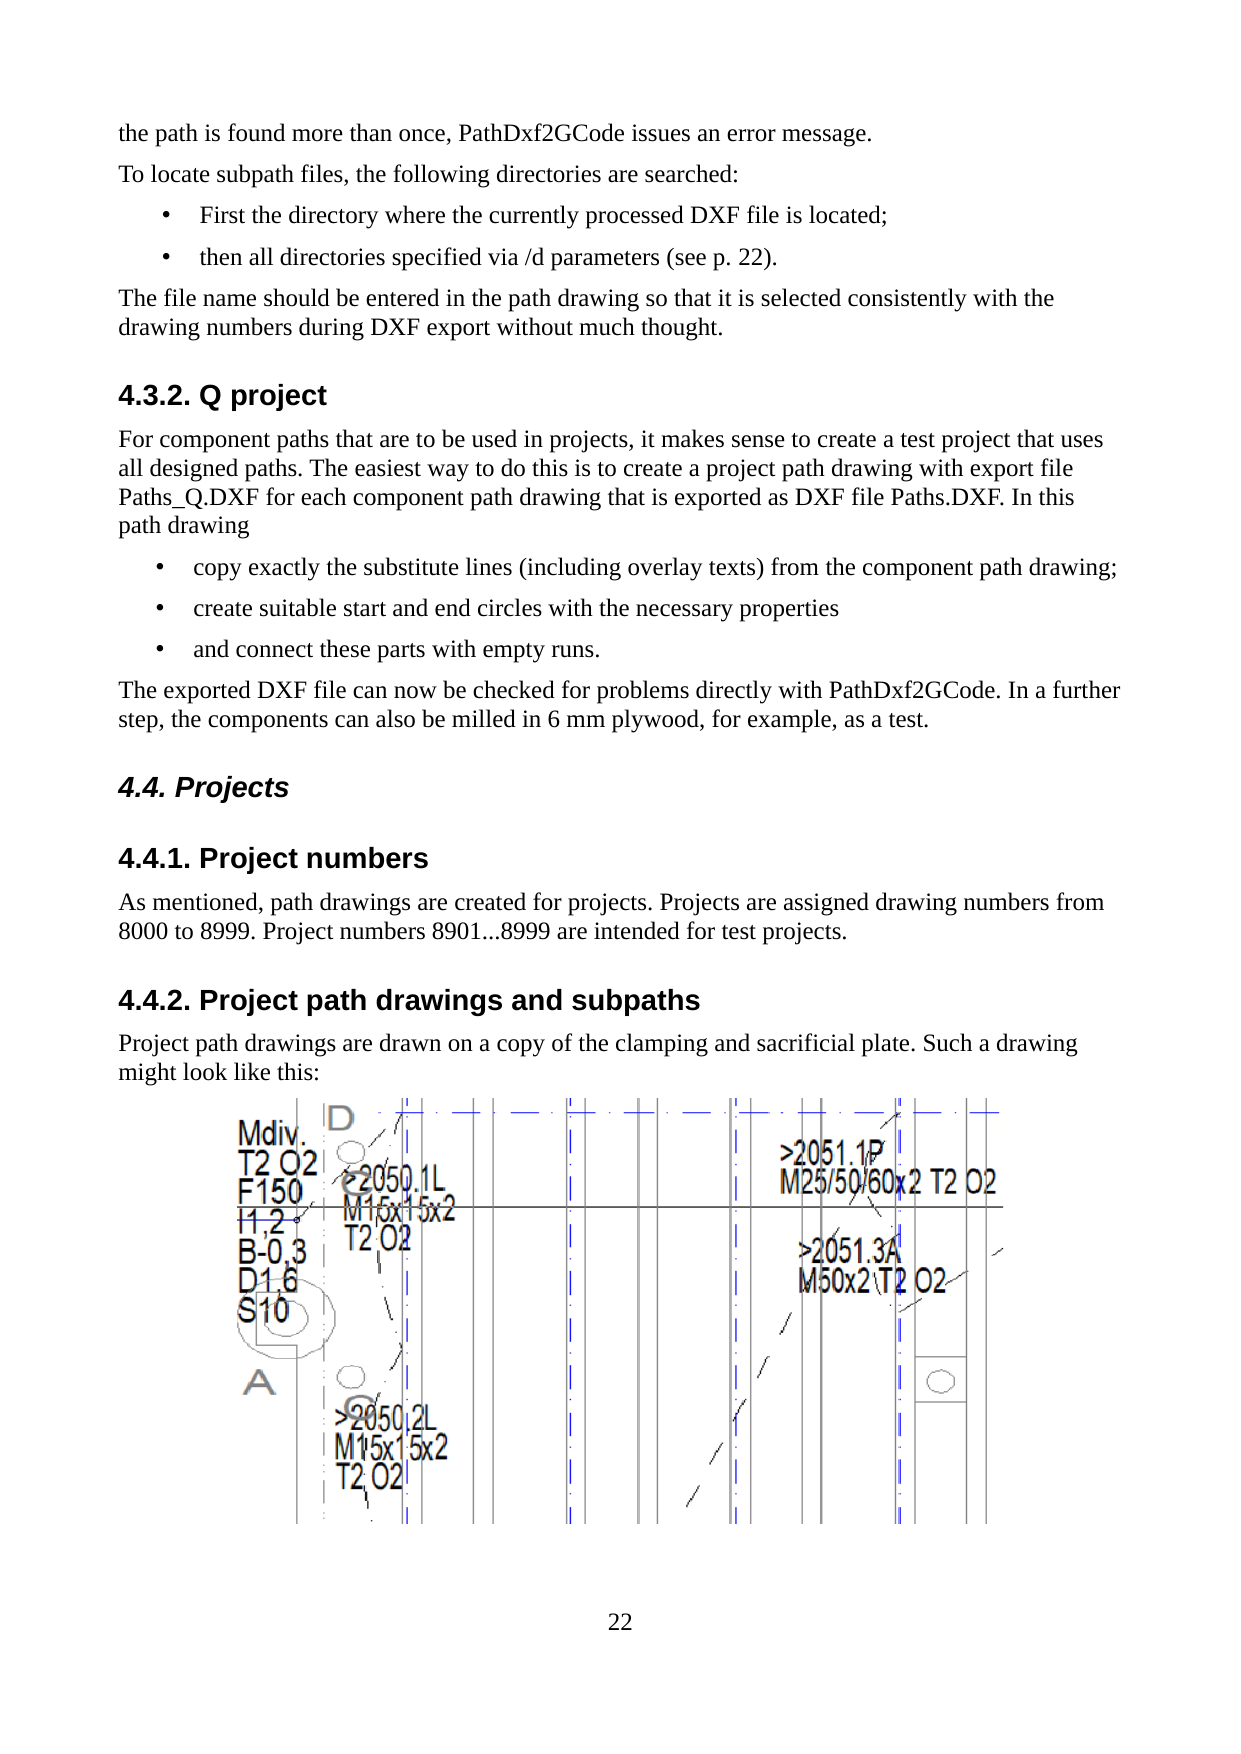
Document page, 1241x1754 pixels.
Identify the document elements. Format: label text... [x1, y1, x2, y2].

subtitle 4.3.2. Q project [118, 378, 1122, 412]
subtitle 4.4. Projects [118, 770, 1122, 804]
text The exported DXF file can now be checked for problems directly with PathDxf2GCode. In a further step, the components can also be milled in 6 mm plywood, for example, as a test. [118, 675, 1122, 733]
picture [237, 1098, 1004, 1524]
list copy exactly the substitute lines (including overlay texts) from the component path drawing; [156, 552, 1122, 580]
list First the directory where the currently processed DXF file is located; [162, 201, 1122, 229]
text For component paths that are to be used in projects, it makes sense to create a test project that uses all designed paths. The easiest way to do this is to create a project path drawing with export file Paths_Q.DXF for each component path drawing that is exported as DXF file Paths.DXF. In this path drawing [118, 424, 1122, 539]
subtitle 4.4.2. Project path drawings and subpaths [118, 982, 1122, 1016]
text To locate subpath files, the following directories are searched: [118, 159, 1122, 188]
text The file name should be entered in the path drawing so that it is selected consistently with the drawing numbers during DXF export without much thought. [118, 283, 1122, 341]
list and connect these parts with empty runs. [156, 634, 1122, 663]
list then all directories specified via /d parameters (see p. 22). [162, 242, 1122, 271]
list create suitable start and end circles with the necessary properties [156, 593, 1122, 622]
subtitle 4.4.1. Project numbers [118, 841, 1122, 875]
text As mentioned, path drawings are created for projects. Projects are assigned drawing numbers from 8000 to 8999. Project numbers 8901...8999 are intended for test projects. [118, 887, 1122, 945]
text the path is found more than once, PathDxf2GCode issues an error message. [118, 118, 1122, 147]
text Project path drawings are drawn on a copy of the clamping and sacrificial plate. Such a drawing might look like this: [118, 1028, 1122, 1086]
